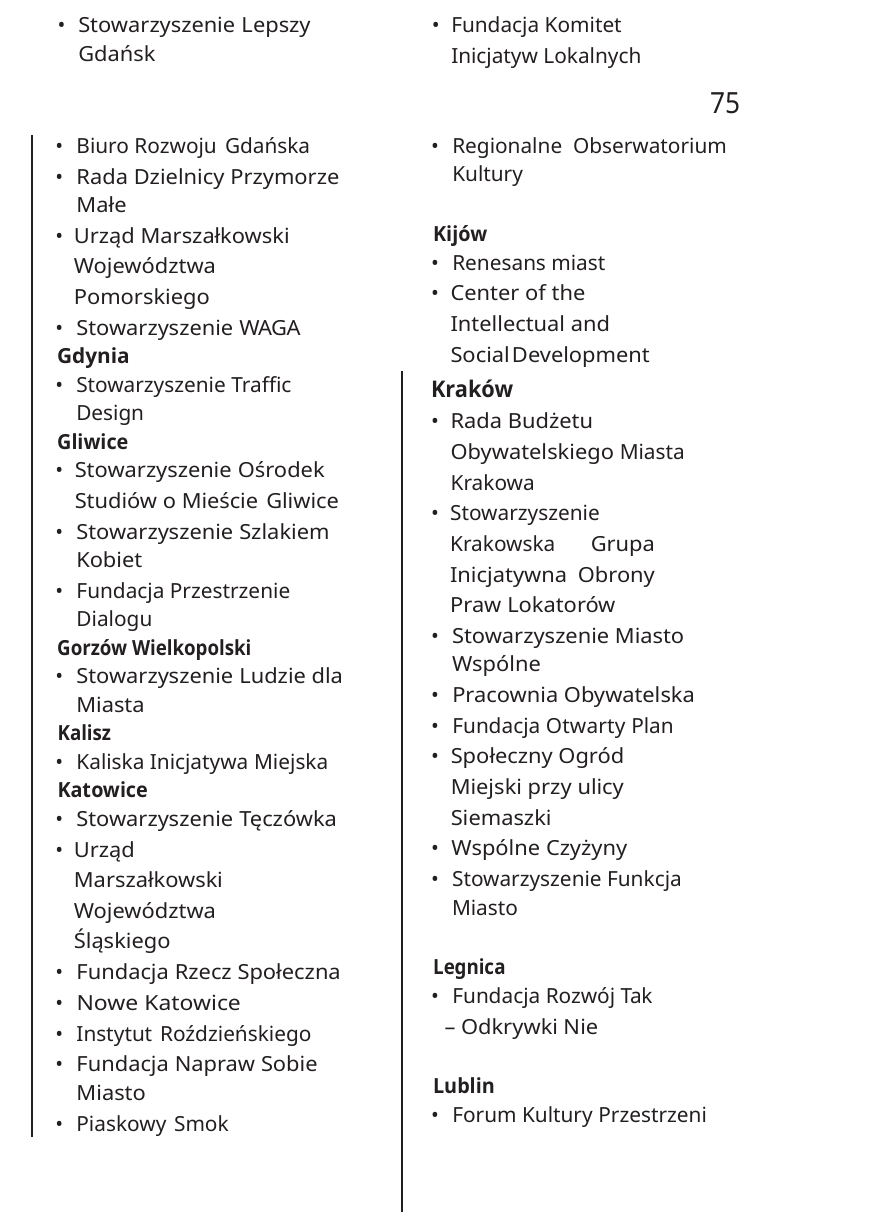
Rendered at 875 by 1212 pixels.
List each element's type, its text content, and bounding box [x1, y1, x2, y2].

list Kaliska Inicjatywa Miejska [55, 747, 358, 775]
list Rada Dzielnicy Przymorze Małe [55, 162, 358, 219]
list Stowarzyszenie Traffic Design [55, 370, 358, 427]
list Urząd Marszałkowski Województwa Pomorskiego [55, 221, 295, 311]
list Stowarzyszenie Ośrodek Studiów o Mieście Gliwice [55, 456, 343, 515]
list Center of the Intellectual and Social Development [431, 278, 657, 368]
list Fundacja Rozwój Tak [431, 981, 755, 1009]
list Forum Kultury Przestrzeni [431, 1100, 755, 1128]
list Regionalne Obserwatorium Kultury [431, 131, 755, 188]
list Urząd Marszałkowski Województwa Śląskiego [55, 835, 260, 955]
text – Odkrywki Nie [444, 1012, 755, 1040]
list Stowarzyszenie Krakowska Grupa Inicjatywna Obrony Praw Lokatorów [431, 498, 655, 619]
subtitle 75 [12, 82, 740, 122]
list Stowarzyszenie WAGA [55, 313, 358, 341]
list Renesans miast [431, 248, 755, 276]
list Społeczny Ogród Miejski przy ulicy Siemaszki [431, 742, 639, 831]
list Biuro Rozwoju Gdańska [55, 131, 358, 159]
list Rada Budżetu Obywatelskiego Miasta Krakowa [431, 407, 691, 496]
subtitle Kijów [433, 219, 755, 248]
list Stowarzyszenie Miasto Wspólne [431, 621, 755, 678]
subtitle Kalisz [57, 718, 358, 747]
list Stowarzyszenie Ludzie dla Miasta [55, 662, 358, 718]
list Stowarzyszenie Szlakiem Kobiet [55, 517, 358, 574]
list Stowarzyszenie Lepszy Gdańsk [57, 10, 351, 67]
list Pracownia Obywatelska [431, 680, 755, 709]
list Fundacja Komitet Inicjatyw Lokalnych [432, 10, 652, 69]
list Kraków [431, 373, 657, 404]
subtitle Legnica [433, 952, 755, 981]
subtitle Gorzów Wielkopolski [57, 633, 358, 661]
list Stowarzyszenie Funkcja Miasto [431, 864, 755, 921]
list Instytut Roździeńskiego [55, 1019, 358, 1047]
list Stowarzyszenie Tęczówka [55, 804, 358, 832]
subtitle Lublin [433, 1072, 755, 1100]
list Fundacja Rzecz Społeczna [55, 957, 358, 986]
list Nowe Katowice [55, 988, 358, 1016]
list Fundacja Napraw Sobie Miasto [55, 1049, 358, 1106]
list Piaskowy Smok [55, 1109, 358, 1137]
list Fundacja Otwarty Plan [431, 711, 755, 739]
subtitle Katowice [57, 775, 358, 804]
list Wspólne Czyżyny [431, 833, 755, 862]
subtitle Gdynia [57, 341, 358, 370]
list Fundacja Przestrzenie Dialogu [55, 576, 358, 633]
subtitle Gliwice [57, 427, 358, 455]
